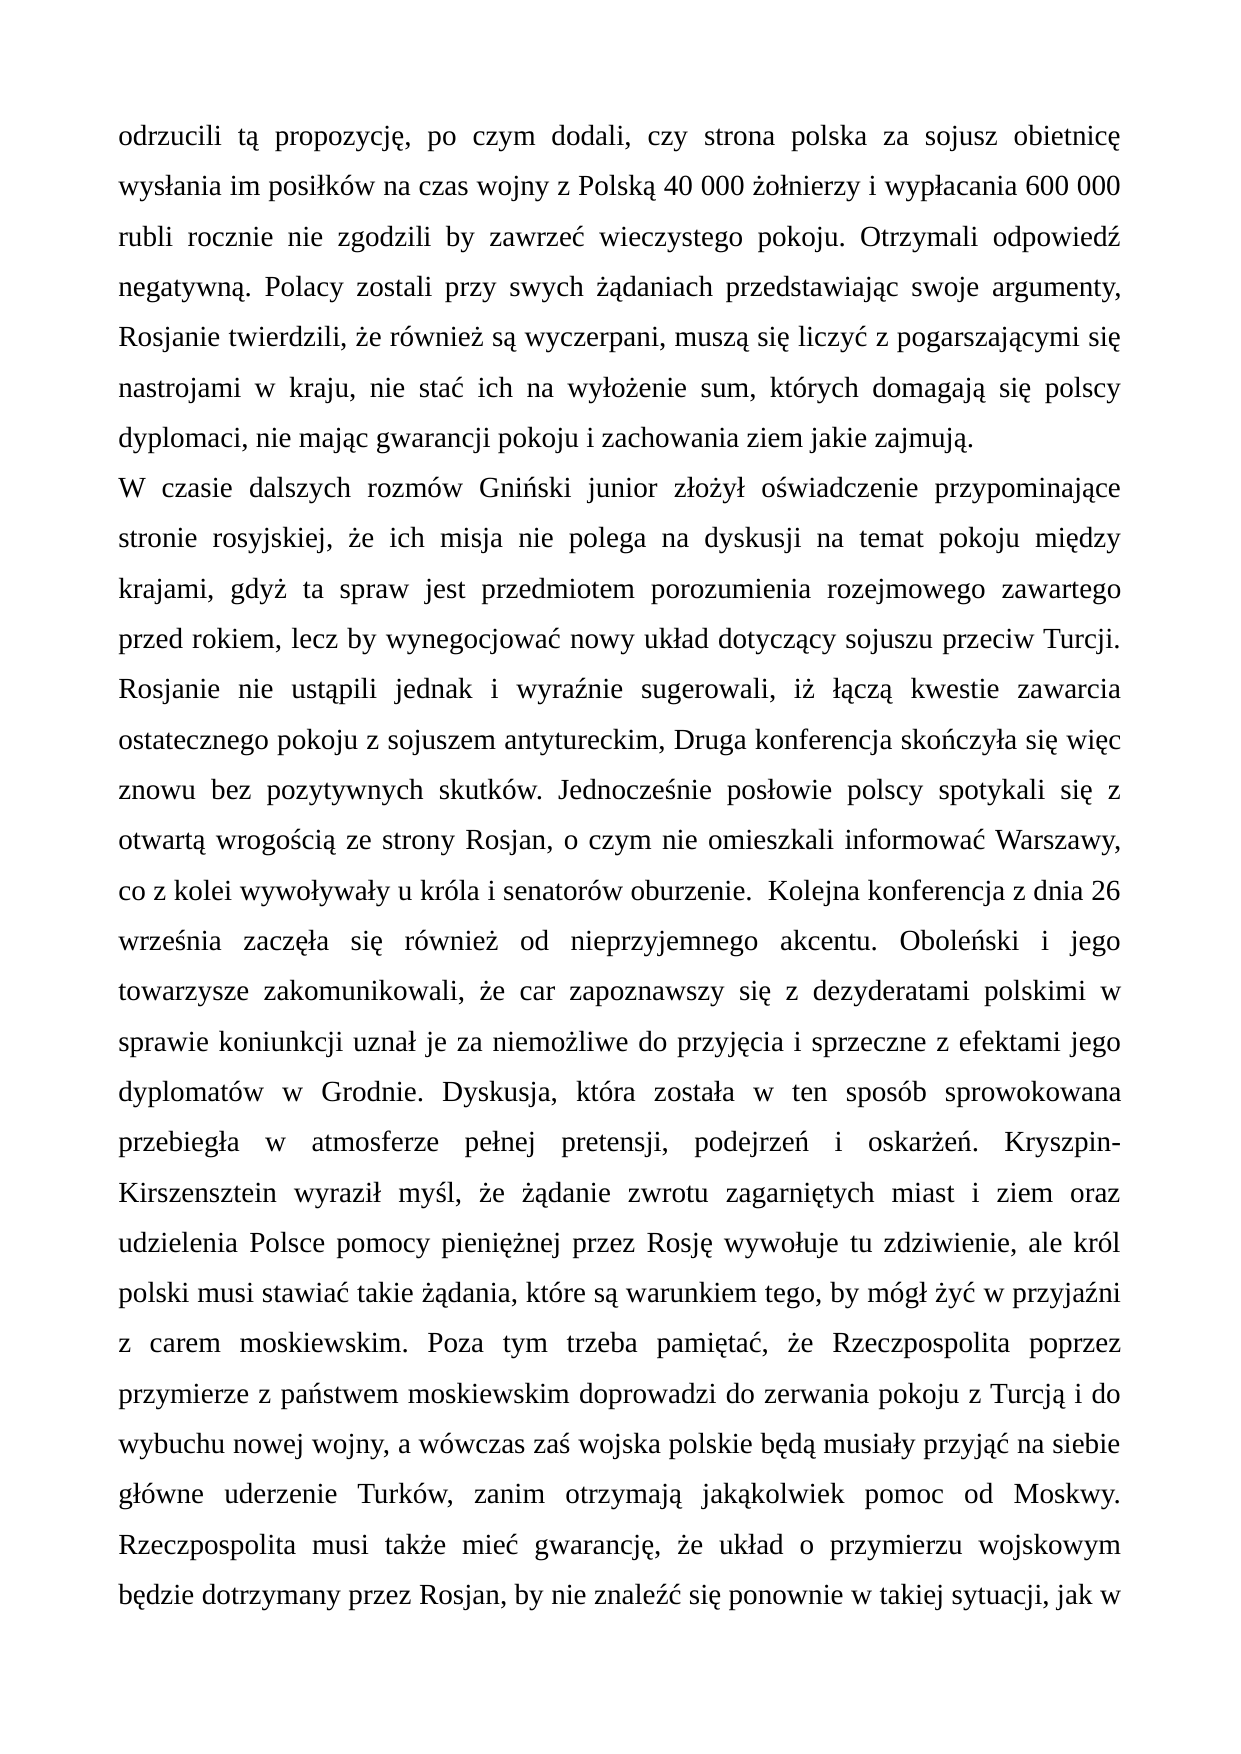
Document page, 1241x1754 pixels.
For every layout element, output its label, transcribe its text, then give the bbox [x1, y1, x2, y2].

text odrzucili tą propozycję, po czym dodali, czy strona polska za sojusz obietnicę wysłania im posiłków na czas wojny z Polską 40 000 żołnierzy i wypłacania 600 000 rubli rocznie nie zgodzili by zawrzeć wieczystego pokoju. Otrzymali odpowiedź negatywną. Polacy zostali przy swych żądaniach przedstawiając swoje argumenty, Rosjanie twierdzili, że również są wyczerpani, muszą się liczyć z pogarszającymi się nastrojami w kraju, nie stać ich na wyłożenie sum, których domagają się polscy dyplomaci, nie mając gwarancji pokoju i zachowania ziem jakie zajmują. [118, 118, 1122, 453]
text W czasie dalszych rozmów Gniński junior złożył oświadczenie przypominające stronie rosyjskiej, że ich misja nie polega na dyskusji na temat pokoju między krajami, gdyż ta spraw jest przedmiotem porozumienia rozejmowego zawartego przed rokiem, lecz by wynegocjować nowy układ dotyczący sojuszu przeciw Turcji. Rosjanie nie ustąpili jednak i wyraźnie sugerowali, iż łączą kwestie zawarcia ostatecznego pokoju z sojuszem antytureckim, Druga konferencja skończyła się więc znowu bez pozytywnych skutków. Jednocześnie posłowie polscy spotykali się z otwartą wrogością ze strony Rosjan, o czym nie omieszkali informować Warszawy, co z kolei wywoływały u króla i senatorów oburzenie. Kolejna konferencja z dnia 26 września zaczęła się również od nieprzyjemnego akcentu. Oboleński i jego towarzysze zakomunikowali, że car zapoznawszy się z dezyderatami polskimi w sprawie koniunkcji uznał je za niemożliwe do przyjęcia i sprzeczne z efektami jego dyplomatów w Grodnie. Dyskusja, która została w ten sposób sprowokowana przebiegła w atmosferze pełnej pretensji, podejrzeń i oskarżeń. Kryszpin-Kirszensztein wyraził myśl, że żądanie zwrotu zagarniętych miast i ziem oraz udzielenia Polsce pomocy pieniężnej przez Rosję wywołuje tu zdziwienie, ale król polski musi stawiać takie żądania, które są warunkiem tego, by mógł żyć w przyjaźni z carem moskiewskim. Poza tym trzeba pamiętać, że Rzeczpospolita poprzez przymierze z państwem moskiewskim doprowadzi do zerwania pokoju z Turcją i do wybuchu nowej wojny, a wówczas zaś wojska polskie będą musiały przyjąć na siebie główne uderzenie Turków, zanim otrzymają jakąkolwiek pomoc od Moskwy. Rzeczpospolita musi także mieć gwarancję, że układ o przymierzu wojskowym będzie dotrzymany przez Rosjan, by nie znaleźć się ponownie w takiej sytuacji, jak w [118, 470, 1122, 1611]
